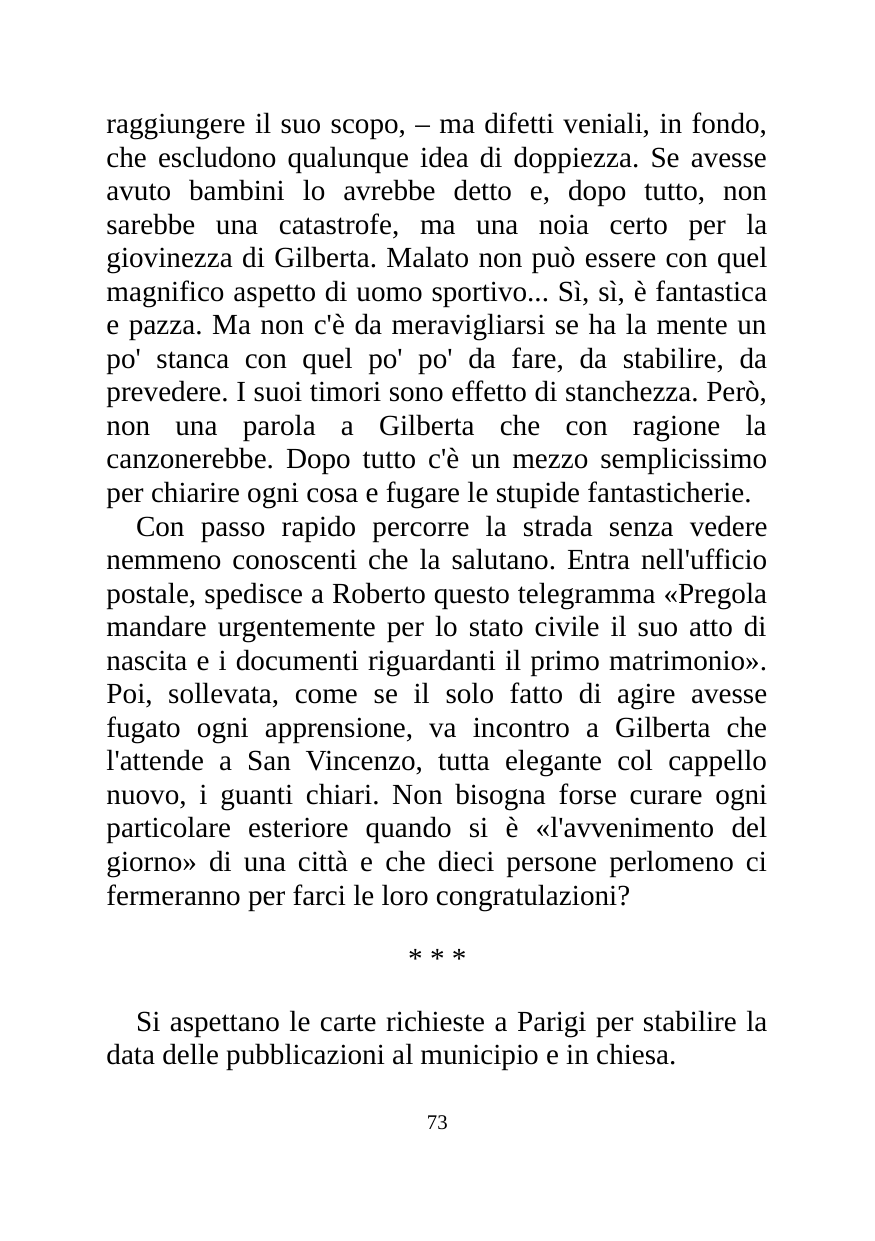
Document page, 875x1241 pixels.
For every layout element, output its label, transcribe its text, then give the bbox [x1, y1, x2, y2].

text Con passo rapido percorre la strada senza vedere nemmeno conoscenti che la salutano. Entra nell'ufficio postale, spedisce a Roberto questo telegramma «Pregola mandare urgentemente per lo stato civile il suo atto di nascita e i documenti riguardanti il primo matrimonio». Poi, sollevata, come se il solo fatto di agire avesse fugato ogni apprensione, va incontro a Gilberta che l'attende a San Vincenzo, tutta elegante col cappello nuovo, i guanti chiari. Non bisogna forse curare ogni particolare esteriore quando si è «l'avvenimento del giorno» di una città e che dieci persone perlomeno ci fermeranno per farci le loro congratulazioni? [106, 509, 768, 911]
text raggiungere il suo scopo, – ma difetti veniali, in fondo, che escludono qualunque idea di doppiezza. Se avesse avuto bambini lo avrebbe detto e, dopo tutto, non sarebbe una catastrofe, ma una noia certo per la giovinezza di Gilberta. Malato non può essere con quel magnifico aspetto di uomo sportivo... Sì, sì, è fantastica e pazza. Ma non c'è da meravigliarsi se ha la mente un po' stanca con quel po' po' da fare, da stabilire, da prevedere. I suoi timori sono effetto di stanchezza. Però, non una parola a Gilberta che con ragione la canzonerebbe. Dopo tutto c'è un mezzo semplicissimo per chiarire ogni cosa e fugare le stupide fantasticherie. [106, 106, 768, 509]
text Si aspettano le carte richieste a Parigi per stabilire la data delle pubblicazioni al municipio e in chiesa. [106, 1004, 768, 1071]
text * * * [106, 941, 768, 974]
